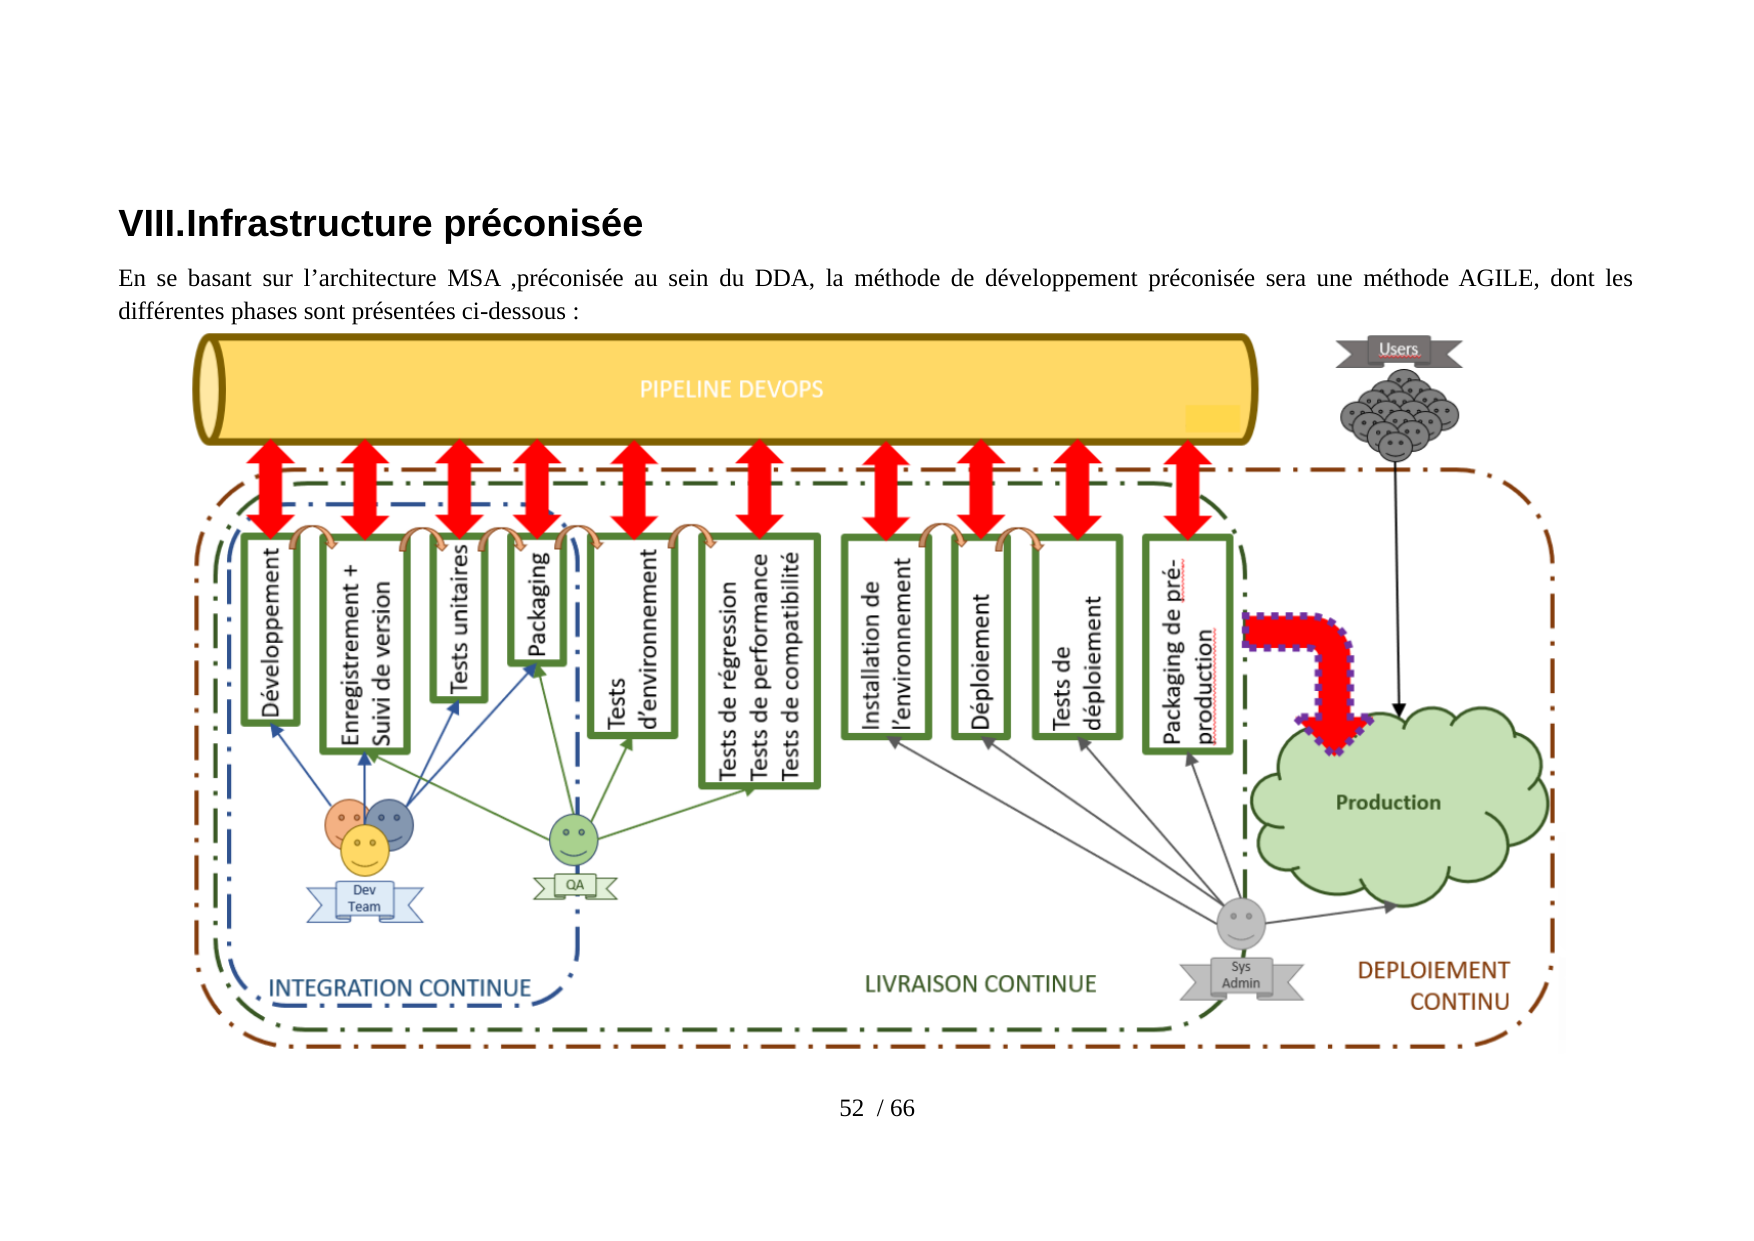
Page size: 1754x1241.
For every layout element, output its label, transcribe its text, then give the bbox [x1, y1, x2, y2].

subtitle Infrastructure préconisée [118, 201, 1636, 245]
picture [187, 329, 1567, 1054]
text En se basant sur l’architecture MSA ,préconisée au sein du DDA, la méthode de développement préconisée sera une méthode AGILE, dont les différentes phases sont présentées ci-dessous : [118, 263, 1636, 325]
